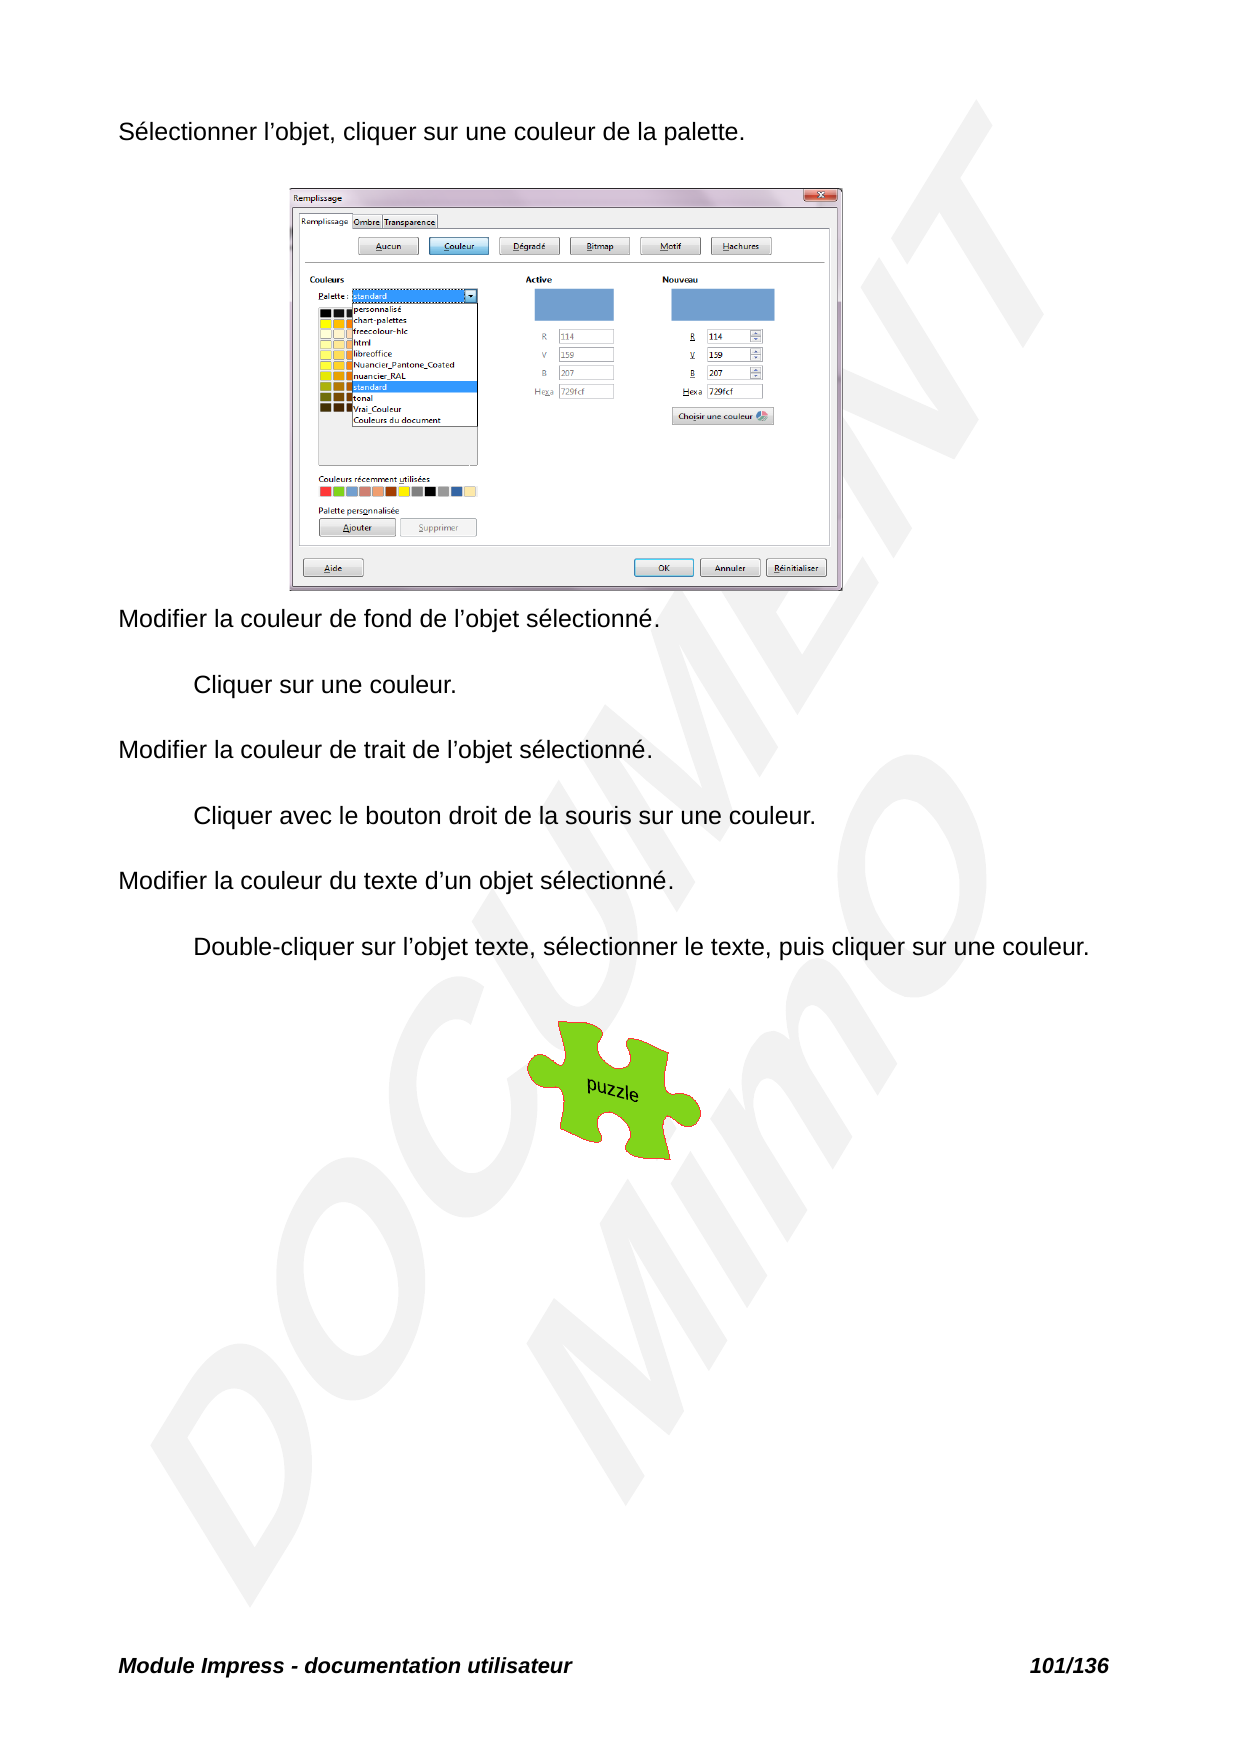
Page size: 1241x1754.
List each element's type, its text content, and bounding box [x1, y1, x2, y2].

text Modifier la couleur du texte d’un objet sélectionné. [118, 867, 1122, 895]
picture [289, 188, 843, 591]
text Double-cliquer sur l’objet texte, sélectionner le texte, puis cliquer sur une couleur. [118, 932, 1122, 960]
text Sélectionner l’objet, cliquer sur une couleur de la palette. [118, 118, 1122, 146]
text Modifier la couleur de trait de l’objet sélectionné. [118, 736, 1122, 764]
text Cliquer avec le bouton droit de la souris sur une couleur. [118, 801, 1122, 829]
text Modifier la couleur de fond de l’objet sélectionné. [118, 591, 1122, 633]
text Cliquer sur une couleur. [118, 670, 1122, 698]
